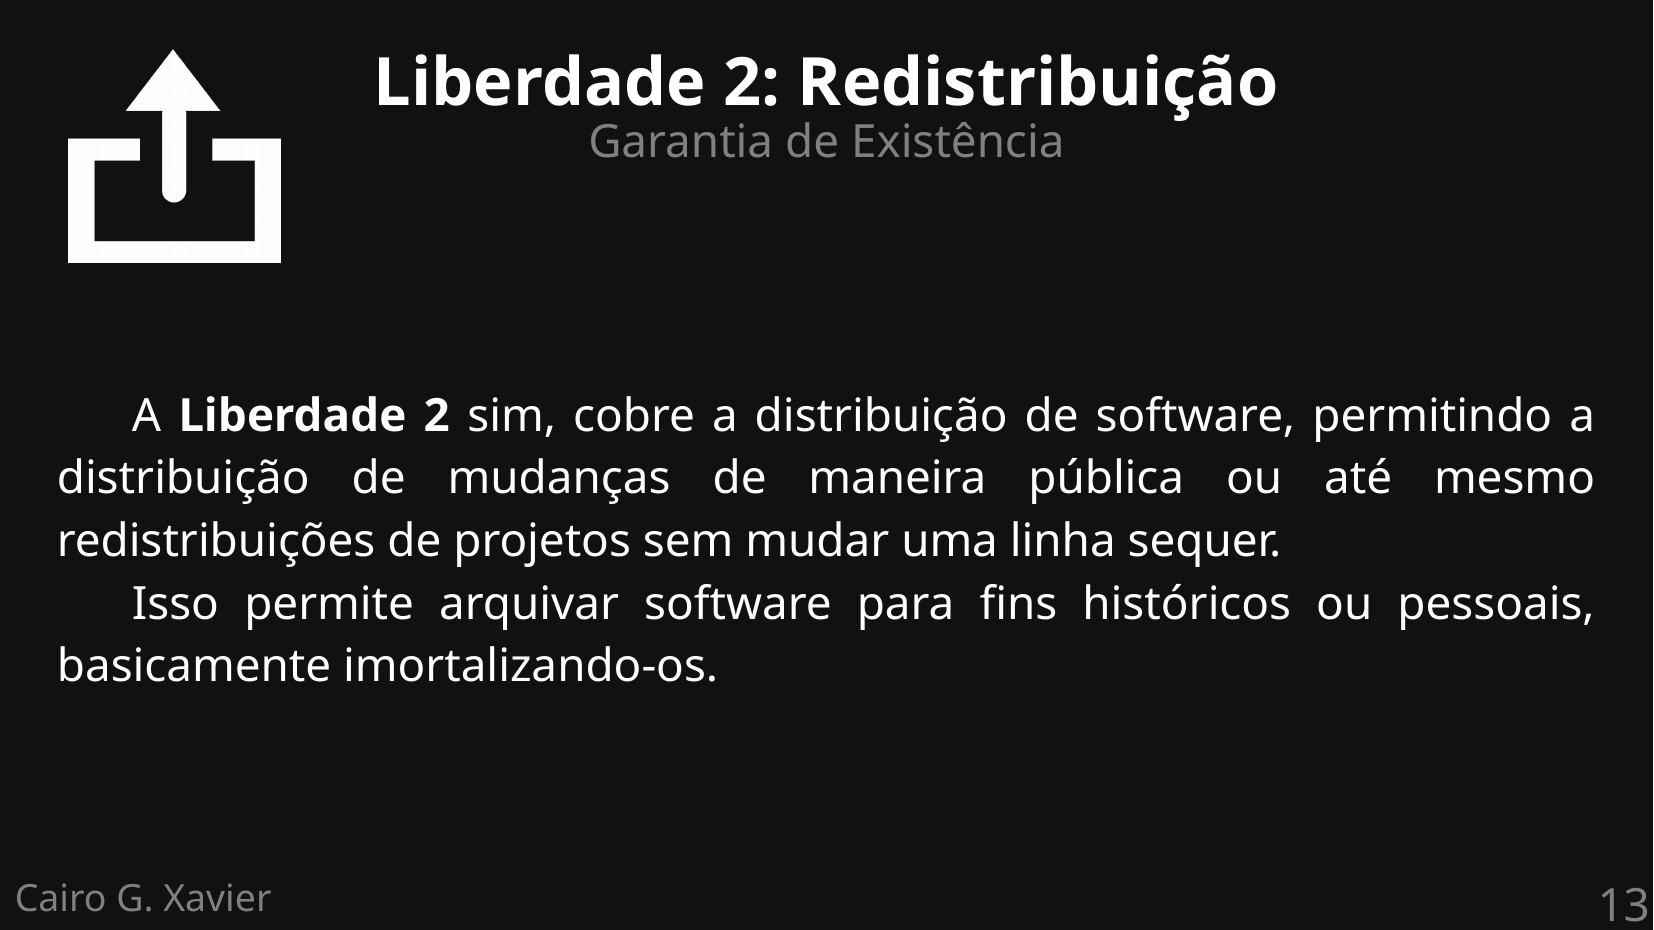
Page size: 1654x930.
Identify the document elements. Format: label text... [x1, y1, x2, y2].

text_box [1425, 865, 1651, 930]
text_box Cairo G. Xavier [0, 867, 311, 930]
text_box A Liberdade 2 sim, cobre a distribuição de software, permitindo a distribuição de mudanças de maneira pública ou até mesmo redistribuições de projetos sem mudar uma linha sequer. Isso permite arquivar software para fins históricos ou pessoais, basicamente imortalizando-os. [42, 375, 1611, 788]
text_box Liberdade 2: Redistribuição [82, 37, 1571, 97]
text_box Garantia de Existência [281, 97, 1571, 182]
picture [68, 49, 281, 263]
